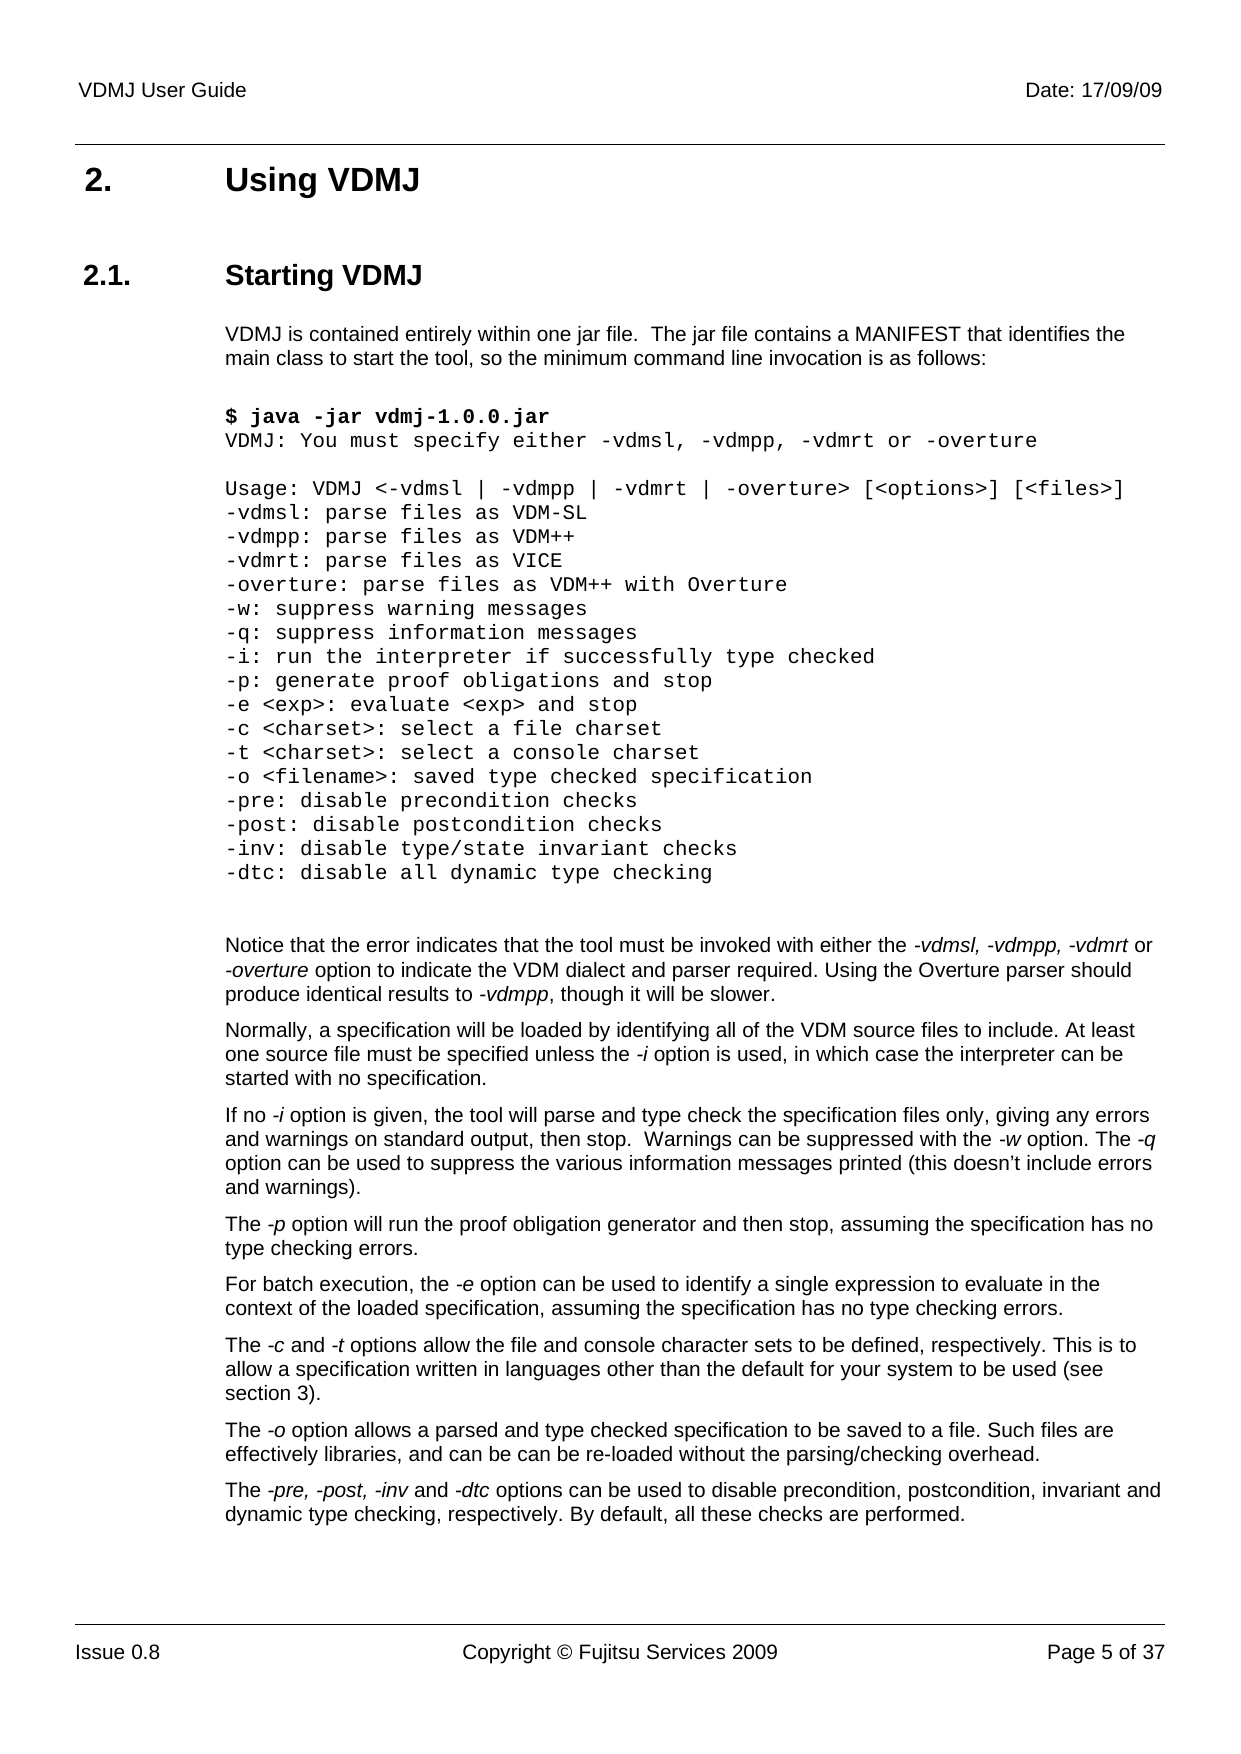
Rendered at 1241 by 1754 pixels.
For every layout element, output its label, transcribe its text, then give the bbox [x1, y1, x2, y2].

text Notice that the error indicates that the tool must be invoked with either the -vdmsl, -vdmpp, -vdmrt or -overture option to indicate the VDM dialect and parser required. Using the Overture parser should produce identical results to -vdmpp, though it will be slower. [225, 933, 1165, 1006]
text -t <charset>: select a console charset [225, 742, 1165, 766]
text The -o option allows a parsed and type checked specification to be saved to a file. Such files are effectively libraries, and can be can be re-loaded without the parsing/checking overhead. [225, 1417, 1165, 1466]
text -i: run the interpreter if successfully type checked [225, 646, 1165, 670]
subtitle Using VDMJ [75, 160, 1165, 198]
text VDMJ: You must specify either -vdmsl, -vdmpp, -vdmrt or -overture [225, 430, 1165, 454]
text The -c and -t options allow the file and console character sets to be defined, respectively. This is to allow a specification written in languages other than the default for your system to be used (see section 3). [225, 1333, 1165, 1405]
text The -p option will run the proof obligation generator and then stop, assuming the specification has no type checking errors. [225, 1212, 1165, 1260]
text -c <charset>: select a file charset [225, 718, 1165, 742]
text -w: suppress warning messages [225, 598, 1165, 622]
text -p: generate proof obligations and stop [225, 670, 1165, 694]
text -q: suppress information messages [225, 622, 1165, 646]
text -e <exp>: evaluate <exp> and stop [225, 694, 1165, 718]
text -post: disable postcondition checks [225, 814, 1165, 838]
text $ java -jar vdmj-1.0.0.jar [225, 406, 1165, 430]
text -overture: parse files as VDM++ with Overture [225, 574, 1165, 598]
text For batch execution, the -e option can be used to identify a single expression to evaluate in the context of the loaded specification, assuming the specification has no type checking errors. [225, 1272, 1165, 1320]
text -vdmrt: parse files as VICE [225, 550, 1165, 574]
text VDMJ is contained entirely within one jar file. The jar file contains a MANIFEST that identifies the main class to start the tool, so the minimum command line invocation is as follows: [225, 322, 1165, 370]
text -dtc: disable all dynamic type checking [225, 862, 1165, 886]
text Normally, a specification will be loaded by identifying all of the VDM source files to include. At least one source file must be specified unless the -i option is used, in which case the interpreter can be started with no specification. [225, 1018, 1165, 1090]
text If no -i option is given, the tool will parse and type check the specification files only, giving any errors and warnings on standard output, then stop. Warnings can be suppressed with the -w option. The -q option can be used to suppress the various information messages printed (this doesn’t include errors and warnings). [225, 1103, 1165, 1199]
subtitle Starting VDMJ [75, 258, 1165, 292]
text -pre: disable precondition checks [225, 790, 1165, 814]
text -inv: disable type/state invariant checks [225, 838, 1165, 862]
text -vdmpp: parse files as VDM++ [225, 526, 1165, 550]
text The -pre, -post, -inv and -dtc options can be used to disable precondition, postcondition, invariant and dynamic type checking, respectively. By default, all these checks are performed. [225, 1478, 1165, 1526]
text -vdmsl: parse files as VDM-SL [225, 502, 1165, 526]
text -o <filename>: saved type checked specification [225, 766, 1165, 790]
text Usage: VDMJ <-vdmsl | -vdmpp | -vdmrt | -overture> [<options>] [<files>] [225, 478, 1165, 502]
